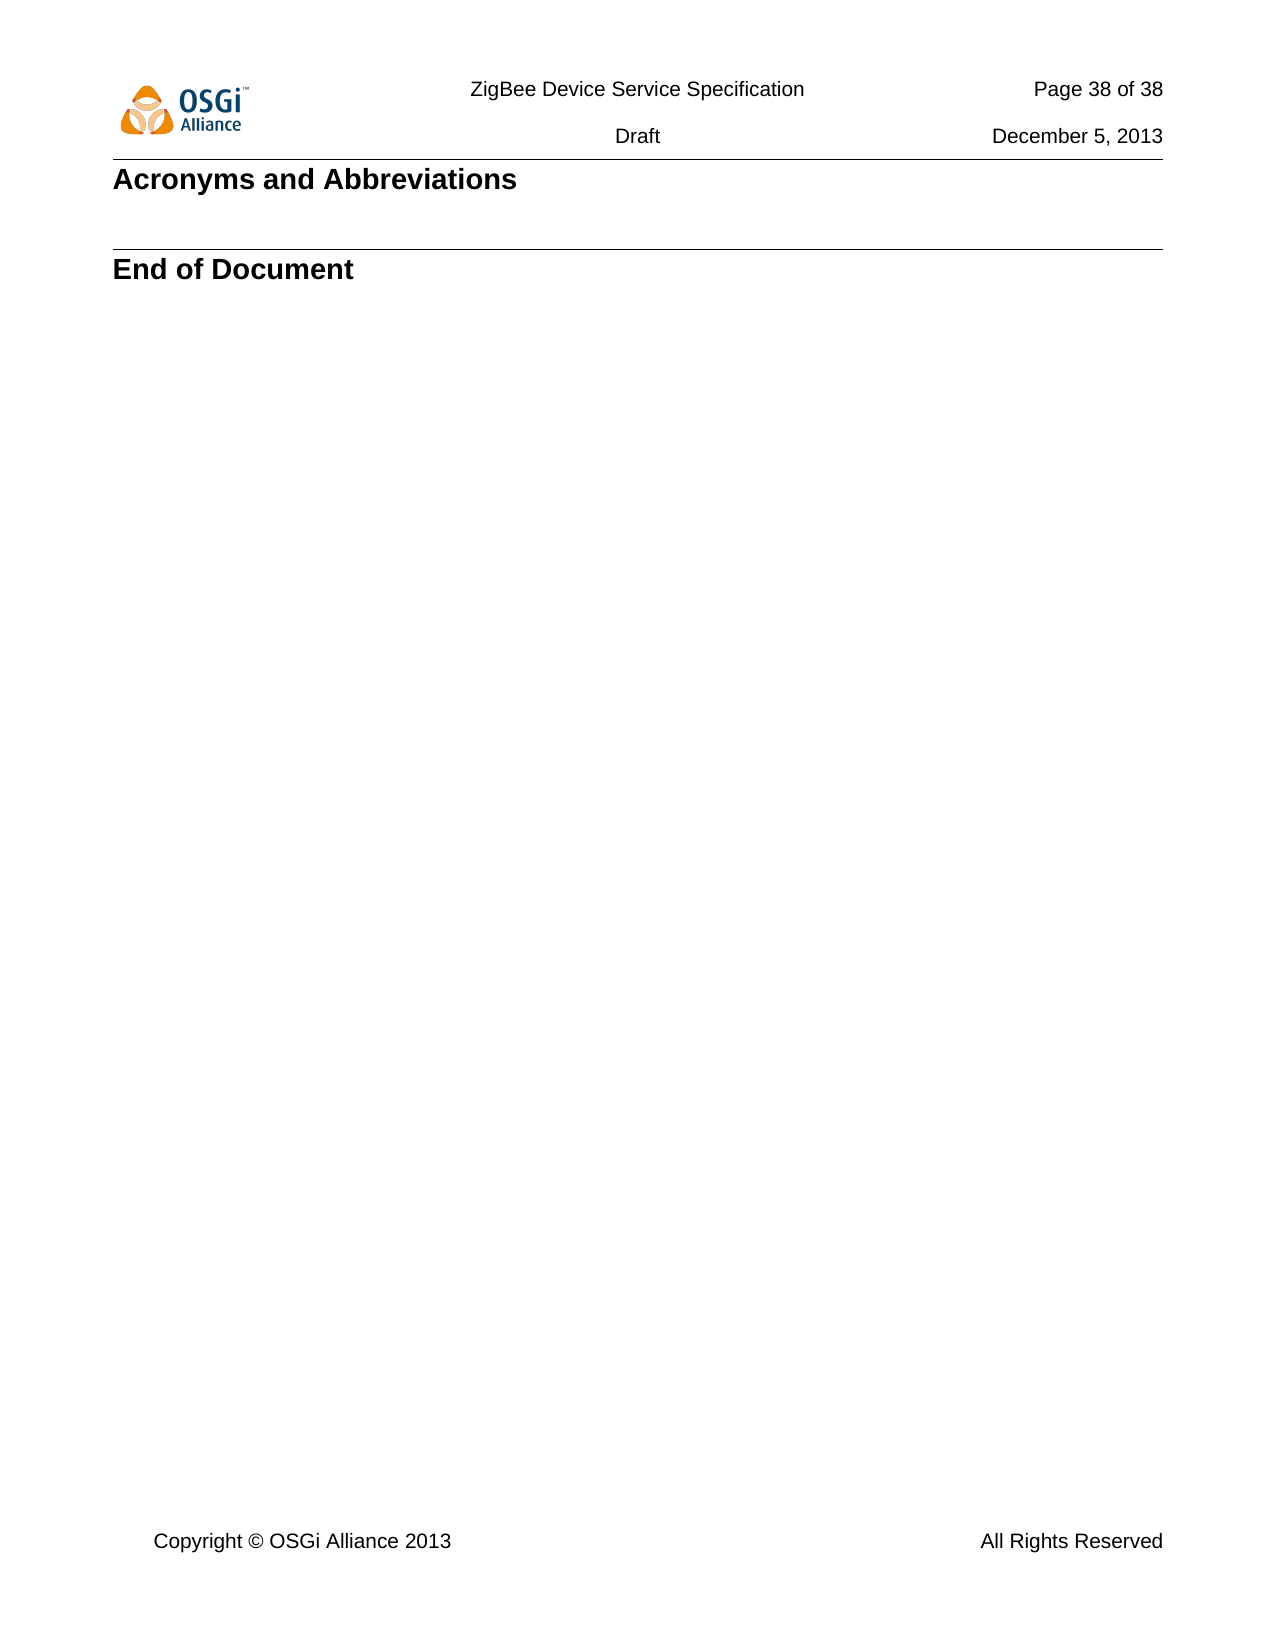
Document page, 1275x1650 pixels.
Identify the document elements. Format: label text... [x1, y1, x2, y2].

subtitle End of Document [112, 250, 1163, 285]
picture [113, 78, 257, 142]
subtitle Acronyms and Abbreviations [112, 160, 1163, 196]
